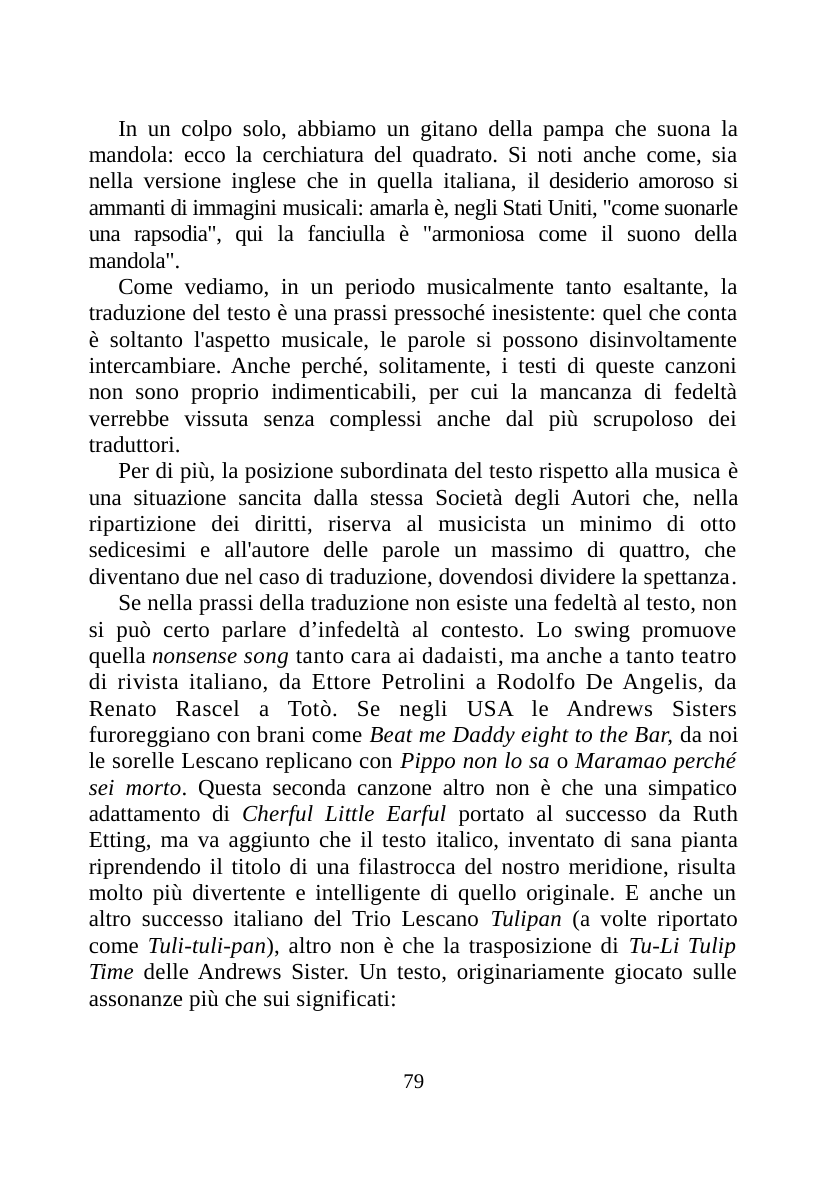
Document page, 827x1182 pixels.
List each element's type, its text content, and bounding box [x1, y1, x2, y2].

text Se nella prassi della traduzione non esiste una fedeltà al testo, non si può certo parlare d’infedeltà al contesto. Lo swing promuove quella nonsense song tanto cara ai dadaisti, ma anche a tanto teatro di rivista italiano, da Ettore Petrolini a Rodolfo De Angelis, da Renato Rascel a Totò. Se negli USA le Andrews Sisters furoreggiano con brani come Beat me Daddy eight to the Bar, da noi le sorelle Lescano replicano con Pippo non lo sa o Maramao perché sei morto. Questa seconda canzone altro non è che una simpatico adattamento di Cherful Little Earful portato al successo da Ruth Etting, ma va aggiunto che il testo italico, inventato di sana pianta riprendendo il titolo di una filastrocca del nostro meridione, risulta molto più divertente e intelligente di quello originale. E anche un altro successo italiano del Trio Lescano Tulipan (a volte riportato come Tuli-tuli-pan), altro non è che la trasposizione di Tu-Li Tulip Time delle Andrews Sister. Un testo, originariamente giocato sulle assonanze più che sui significati: [88, 589, 738, 1011]
text Come vediamo, in un periodo musicalmente tanto esaltante, la traduzione del testo è una prassi pressoché inesistente: quel che conta è soltanto l'aspetto musicale, le parole si possono disinvoltamente intercambiare. Anche perché, solitamente, i testi di queste canzoni non sono proprio indimenticabili, per cui la mancanza di fedeltà verrebbe vissuta senza complessi anche dal più scrupoloso dei traduttori. [88, 273, 738, 457]
text In un colpo solo, abbiamo un gitano della pampa che suona la mandola: ecco la cerchiatura del quadrato. Si noti anche come, sia nella versione inglese che in quella italiana, il desiderio amoroso si ammanti di immagini musicali: amarla è, negli Stati Uniti, "come suonarle una rapsodia", qui la fanciulla è "armoniosa come il suono della mandola". [88, 115, 738, 273]
text Per di più, la posizione subordinata del testo rispetto alla musica è una situazione sancita dalla stessa Società degli Autori che, nella ripartizione dei diritti, riserva al musicista un minimo di otto sedicesimi e all'autore delle parole un massimo di quattro, che diventano due nel caso di traduzione, dovendosi dividere la spettanza. [88, 457, 738, 589]
